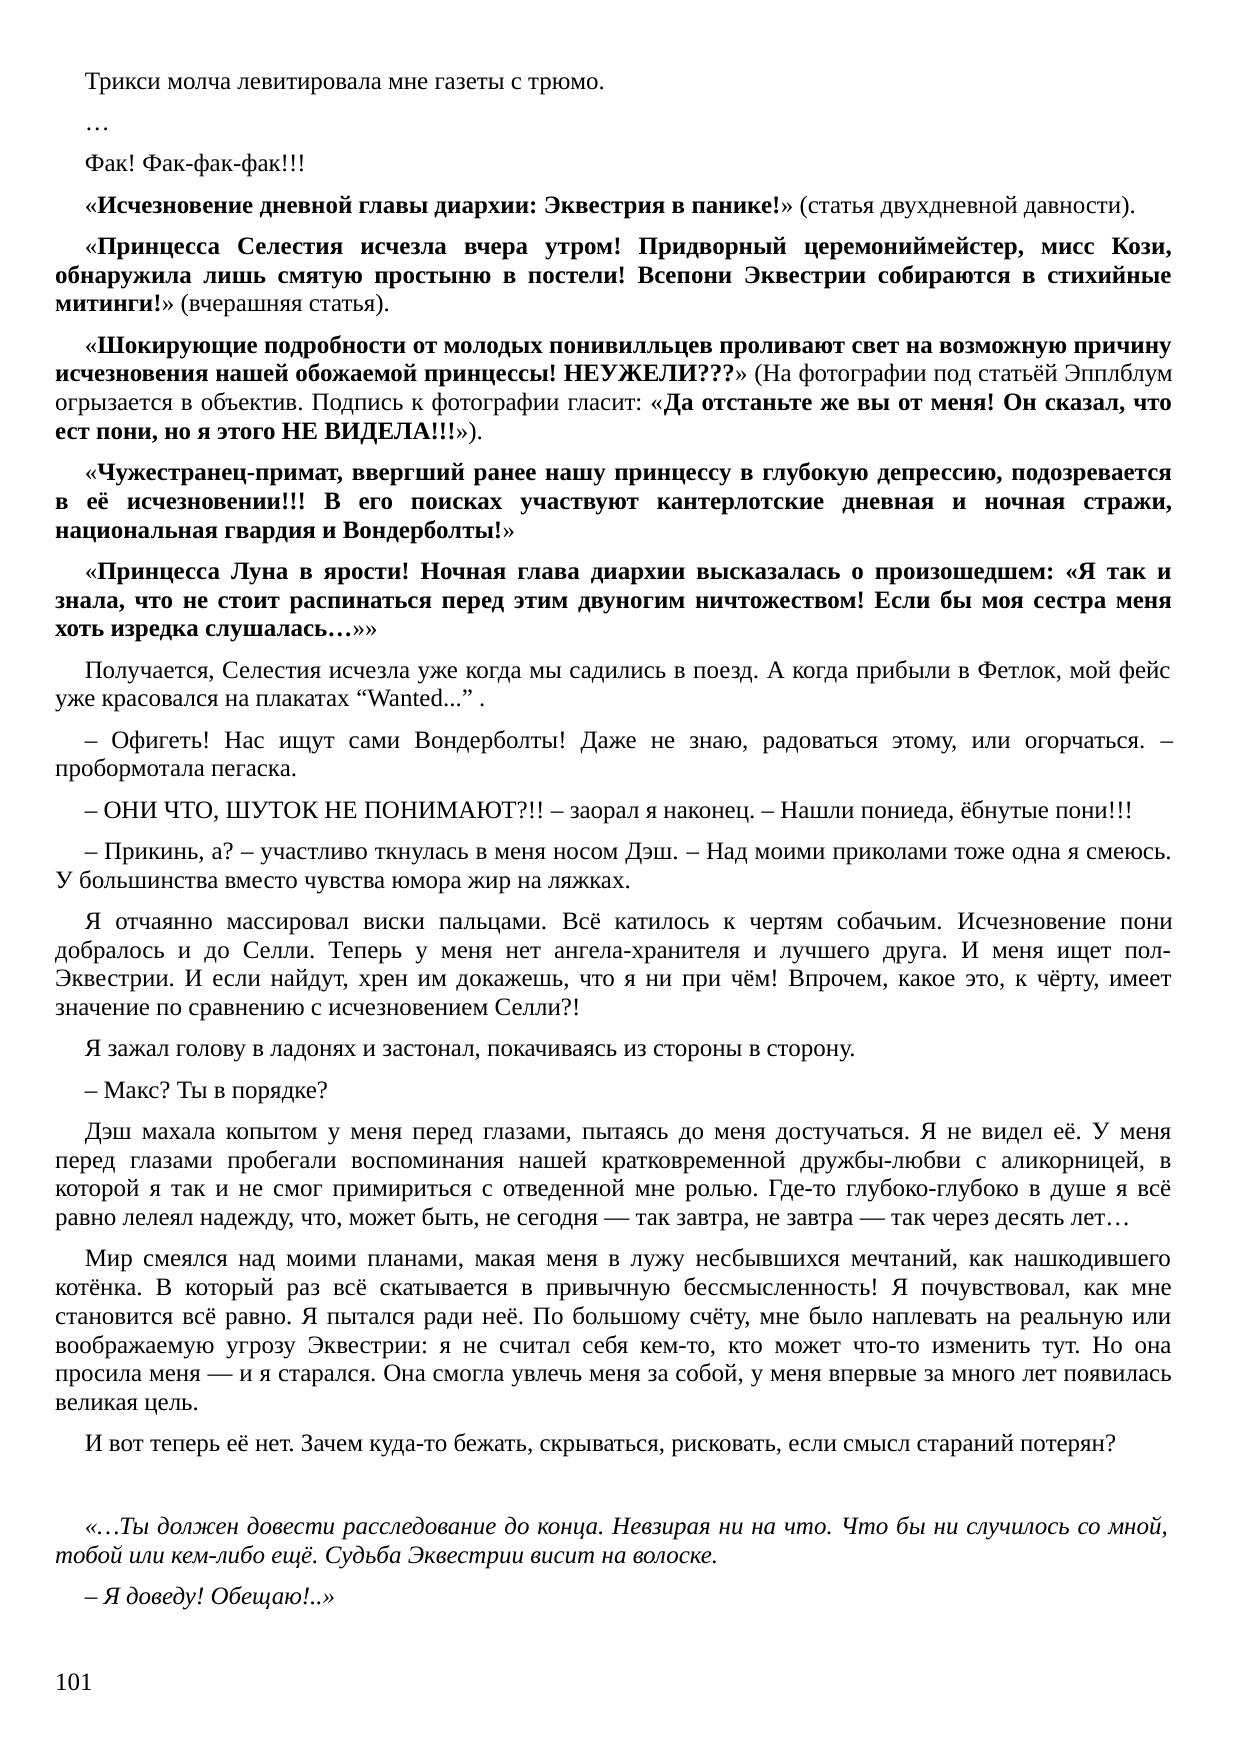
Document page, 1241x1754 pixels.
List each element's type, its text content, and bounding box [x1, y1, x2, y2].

text Я отчаянно массировал виски пальцами. Всё катилось к чертям собачьим. Исчезновение пони добралось и до Селли. Теперь у меня нет ангела-хранителя и лучшего друга. И меня ищет пол-Эквестрии. И если найдут, хрен им докажешь, что я ни при чём! Впрочем, какое это, к чёрту, имеет значение по сравнению с исчезновением Селли?! [55, 906, 1173, 1021]
text – Прикинь, а? – участливо ткнулась в меня носом Дэш. – Над моими приколами тоже одна я смеюсь. У большинства вместо чувства юмора жир на ляжках. [55, 836, 1173, 893]
text – Офигеть! Нас ищут сами Вондерболты! Даже не знаю, радоваться этому, или огорчаться. – пробормотала пегаска. [55, 725, 1173, 782]
text «Исчезновение дневной главы диархии: Эквестрия в панике!» (статья двухдневной давности). [55, 190, 1173, 218]
text Я зажал голову в ладонях и застонал, покачиваясь из стороны в сторону. [55, 1033, 1173, 1062]
text «Принцесса Селестия исчезла вчера утром! Придворный церемониймейстер, мисс Кози, обнаружила лишь смятую простыню в постели! Всепони Эквестрии собираются в стихийные митинги!» (вчерашняя статья). [55, 231, 1173, 317]
text Мир смеялся над моими планами, макая меня в лужу несбывшихся мечтаний, как нашкодившего котёнка. В который раз всё скатывается в привычную бессмысленность! Я почувствовал, как мне становится всё равно. Я пытался ради неё. По большому счёту, мне было наплевать на реальную или воображаемую угрозу Эквестрии: я не считал себя кем-то, кто может что-то изменить тут. Но она просила меня — и я старался. Она смогла увлечь меня за собой, у меня впервые за много лет появилась великая цель. [55, 1243, 1173, 1416]
text – ОНИ ЧТО, ШУТОК НЕ ПОНИМАЮТ?!! – заорал я наконец. – Нашли пониеда, ёбнутые пони!!! [55, 795, 1173, 823]
text – Макс? Ты в порядке? [55, 1075, 1173, 1103]
text «Чужестранец-примат, ввергший ранее нашу принцессу в глубокую депрессию, подозревается в её исчезновении!!! В его поисках участвуют кантерлотские дневная и ночная стражи, национальная гвардия и Вондерболты!» [55, 457, 1173, 543]
text Трикси молча левитировала мне газеты с трюмо. [55, 66, 1173, 95]
text Получается, Селестия исчезла уже когда мы садились в поезд. А когда прибыли в Фетлок, мой фейс уже красовался на плакатах “Wanted...” . [55, 655, 1173, 712]
text И вот теперь её нет. Зачем куда-то бежать, скрываться, рисковать, если смысл стараний потерян? [55, 1428, 1173, 1457]
text Дэш махала копытом у меня перед глазами, пытаясь до меня достучаться. Я не видел её. У меня перед глазами пробегали воспоминания нашей кратковременной дружбы-любви с аликорницей, в которой я так и не смог примириться с отведенной мне ролью. Где-то глубоко-глубоко в душе я всё равно лелеял надежду, что, может быть, не сегодня — так завтра, не завтра — так через десять лет… [55, 1116, 1173, 1231]
text «Принцесса Луна в ярости! Ночная глава диархии высказалась о произошедшем: «Я так и знала, что не стоит распинаться перед этим двуногим ничтожеством! Если бы моя сестра меня хоть изредка слушалась…»» [55, 556, 1173, 642]
text «Шокирующие подробности от молодых понивилльцев проливают свет на возможную причину исчезновения нашей обожаемой принцессы! НЕУЖЕЛИ???» (На фотографии под статьёй Эпплблум огрызается в объектив. Подпись к фотографии гласит: «Да отстаньте же вы от меня! Он сказал, что ест пони, но я этого НЕ ВИДЕЛА!!!»). [55, 330, 1173, 445]
text Фак! Фак-фак-фак!!! [55, 148, 1173, 177]
text … [55, 107, 1173, 136]
text «…Ты должен довести расследование до конца. Невзирая ни на что. Что бы ни случилось со мной, тобой или кем-либо ещё. Судьба Эквестрии висит на волоске. [55, 1511, 1173, 1568]
text – Я доведу! Обещаю!..» [55, 1581, 1173, 1610]
